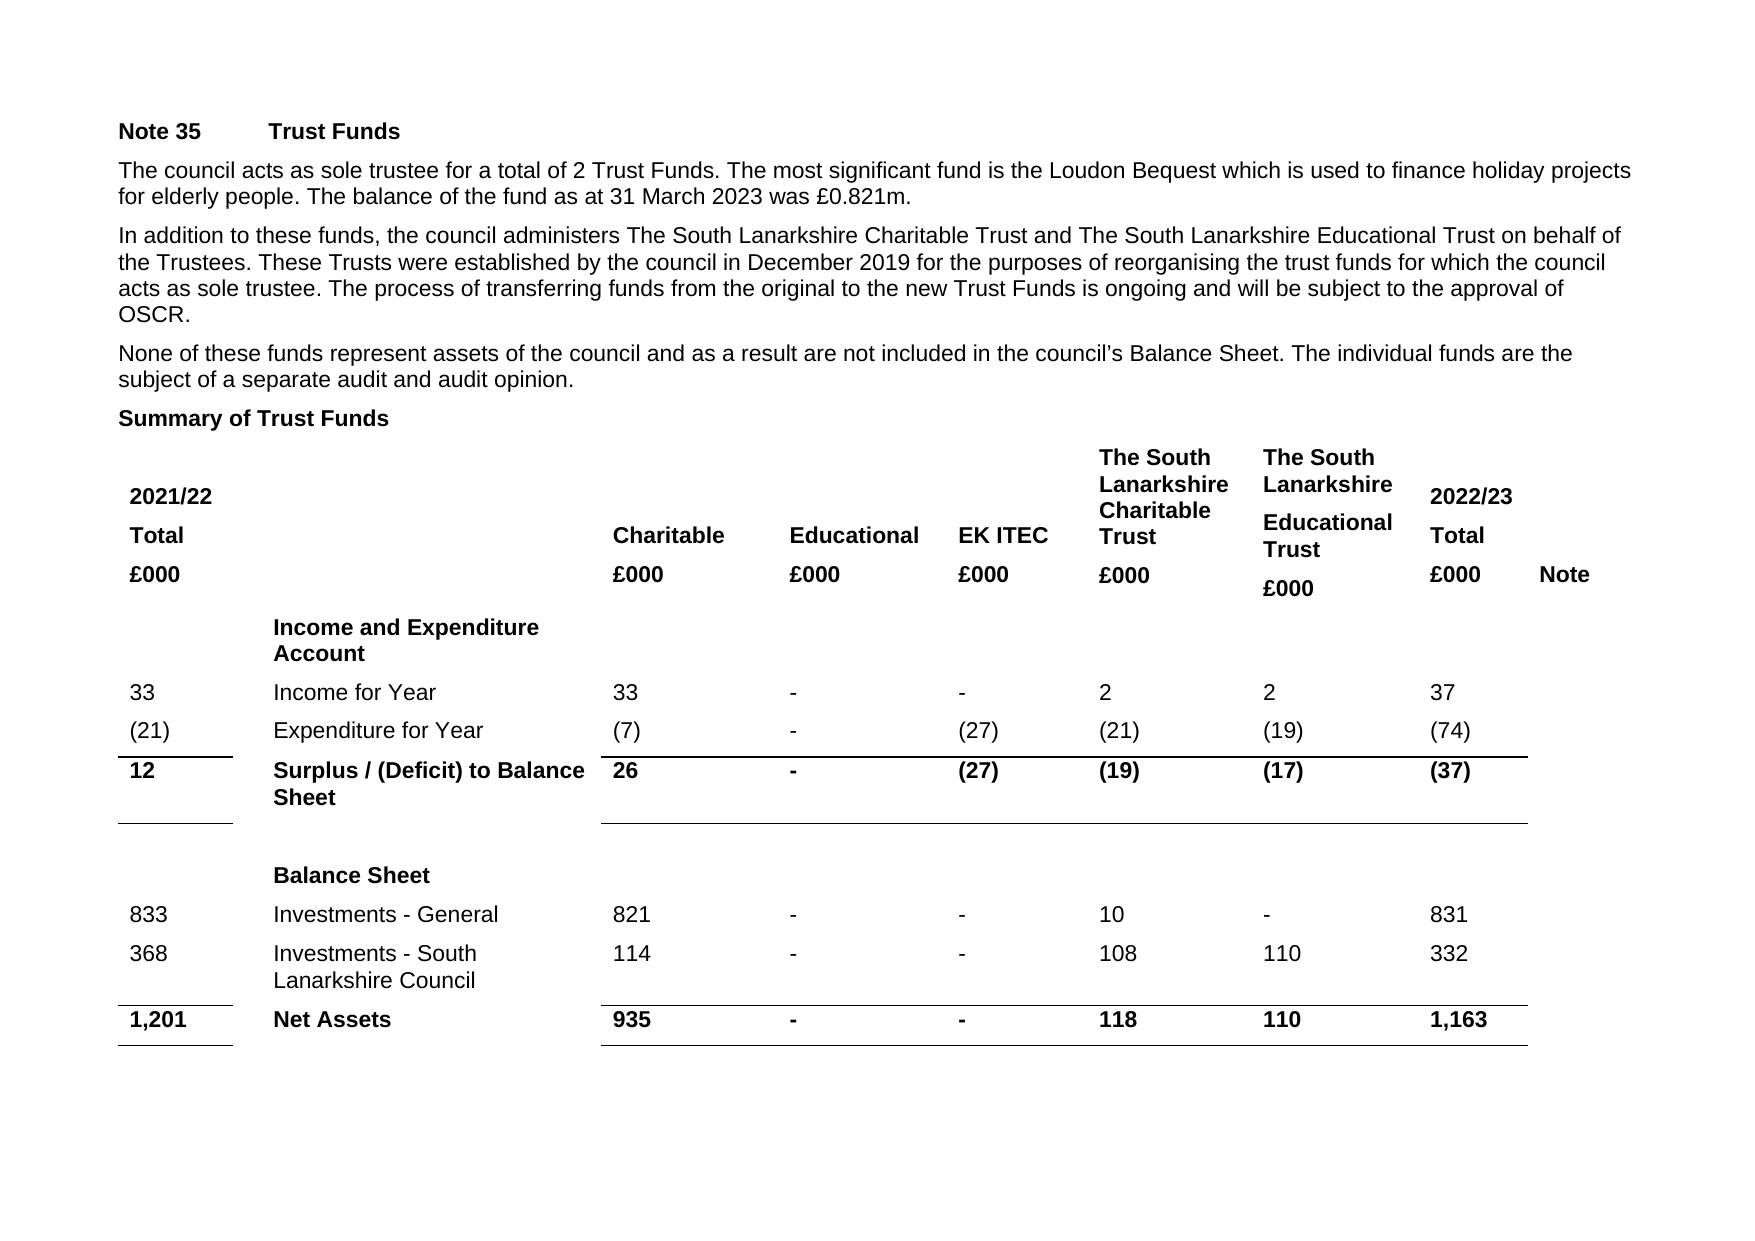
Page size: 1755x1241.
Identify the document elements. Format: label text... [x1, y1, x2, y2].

table_cell [233, 718, 262, 756]
table_cell 33 [118, 679, 233, 717]
table_cell [262, 1045, 601, 1085]
table_cell 10 [1098, 901, 1262, 940]
table_cell [778, 824, 947, 862]
table_cell [947, 863, 1098, 901]
table_cell - [778, 758, 947, 823]
table_cell [1419, 1046, 1528, 1085]
table_cell [1419, 863, 1528, 901]
table_cell [1262, 824, 1419, 862]
table_cell - [947, 940, 1098, 1005]
table_cell Expenditure for Year [262, 718, 601, 756]
table_cell - [1262, 901, 1419, 940]
table_cell [1528, 823, 1606, 862]
table_cell [1419, 824, 1528, 862]
table_cell [1528, 1005, 1606, 1045]
table_cell [1528, 901, 1606, 940]
table_cell (37) [1419, 758, 1528, 823]
table_cell Investments - General [262, 901, 601, 940]
table_cell (17) [1262, 758, 1419, 823]
table_cell [601, 824, 778, 862]
table_cell (27) [947, 758, 1098, 823]
table_cell [233, 940, 262, 1005]
table_header EK ITEC £000 [947, 444, 1098, 613]
table_cell [233, 823, 262, 862]
table_cell [1528, 756, 1606, 823]
table_cell 2 [1262, 679, 1419, 717]
text In addition to these funds, the council administers The South Lanarkshire Charitable Trust and The South Lanarkshire Educational Trust on behalf of the Trustees. These Trusts were established by the council in December 2019 for the purposes of reorganising the trust funds for which the council acts as sole trustee. The process of transferring funds from the original to the new Trust Funds is ongoing and will be subject to the approval of OSCR. [118, 222, 1636, 328]
table_cell [233, 756, 262, 823]
table_cell - [947, 1006, 1098, 1045]
text None of these funds represent assets of the council and as a result are not included in the council’s Balance Sheet. The individual funds are the subject of a separate audit and audit opinion. [118, 340, 1636, 393]
table_cell 935 [601, 1006, 778, 1045]
table_cell [233, 1045, 262, 1085]
table_cell 831 [1419, 901, 1528, 940]
table_cell 2 [1098, 679, 1262, 717]
table_cell [1528, 1045, 1606, 1085]
table_cell Income for Year [262, 679, 601, 717]
table_header 2022/23 Total £000 [1419, 444, 1528, 613]
table_cell [601, 1046, 778, 1085]
table_cell [1098, 824, 1262, 862]
table_cell - [778, 679, 947, 717]
table_cell (21) [118, 718, 233, 756]
table_cell [233, 679, 262, 717]
table_header The South Lanarkshire Educational Trust £000 [1262, 444, 1419, 613]
table_cell - [778, 718, 947, 756]
table_cell [118, 614, 233, 679]
table_cell [118, 863, 233, 901]
table_cell Balance Sheet [262, 863, 601, 901]
table_cell Investments - South Lanarkshire Council [262, 940, 601, 1005]
table_cell [947, 614, 1098, 679]
table_cell [1262, 863, 1419, 901]
table_cell 1,163 [1419, 1006, 1528, 1045]
table_cell [1528, 614, 1606, 679]
table_header Educational £000 [778, 444, 947, 613]
table_cell [233, 863, 262, 901]
table_cell [1262, 1046, 1419, 1085]
table_cell [118, 1046, 233, 1085]
table_cell [947, 824, 1098, 862]
table_cell Income and Expenditure Account [262, 614, 601, 679]
table_cell 33 [601, 679, 778, 717]
table_header [262, 444, 601, 613]
table_cell [118, 824, 233, 862]
table_cell (7) [601, 718, 778, 756]
table_cell (19) [1098, 758, 1262, 823]
table_cell 118 [1098, 1006, 1262, 1045]
table_cell [1419, 614, 1528, 679]
table_header [233, 444, 262, 613]
table_cell 110 [1262, 1006, 1419, 1045]
table_header The South Lanarkshire Charitable Trust £000 [1098, 444, 1262, 613]
table_cell [1528, 863, 1606, 901]
table_cell [778, 1046, 947, 1085]
table_cell [601, 863, 778, 901]
table_cell 368 [118, 940, 233, 1005]
table_cell [947, 1046, 1098, 1085]
table_cell [233, 1005, 262, 1045]
table_cell 821 [601, 901, 778, 940]
table_cell [1528, 940, 1606, 1005]
subtitle Note 35 Trust Funds [118, 118, 1636, 144]
table_cell 110 [1262, 940, 1419, 1005]
table_cell 1,201 [118, 1006, 233, 1045]
table_cell [1098, 863, 1262, 901]
table_cell Surplus / (Deficit) to Balance Sheet [262, 756, 601, 823]
table_cell - [778, 901, 947, 940]
table_header Note [1528, 444, 1606, 613]
table_cell - [947, 679, 1098, 717]
text The council acts as sole trustee for a total of 2 Trust Funds. The most significant fund is the Loudon Bequest which is used to finance holiday projects for elderly people. The balance of the fund as at 31 March 2023 was £0.821m. [118, 157, 1636, 210]
table_cell (21) [1098, 718, 1262, 756]
table_cell [1528, 679, 1606, 717]
table_cell [233, 614, 262, 679]
table_cell [601, 614, 778, 679]
table_cell [233, 901, 262, 940]
table_cell - [947, 901, 1098, 940]
table_cell 332 [1419, 940, 1528, 1005]
table_cell [778, 863, 947, 901]
table_cell (74) [1419, 718, 1528, 756]
table_cell 833 [118, 901, 233, 940]
table_cell 12 [118, 758, 233, 823]
table_cell [1098, 1046, 1262, 1085]
table_cell [778, 614, 947, 679]
table_cell (19) [1262, 718, 1419, 756]
table_cell 26 [601, 758, 778, 823]
table_cell 108 [1098, 940, 1262, 1005]
table_cell [1262, 614, 1419, 679]
table_cell 37 [1419, 679, 1528, 717]
table_header Charitable £000 [601, 444, 778, 613]
table_cell Net Assets [262, 1005, 601, 1045]
table_cell 114 [601, 940, 778, 1005]
table_cell [1528, 718, 1606, 756]
table_header 2021/22 Total £000 [118, 444, 233, 613]
text Summary of Trust Funds [118, 405, 1636, 432]
table_cell [1098, 614, 1262, 679]
table_cell - [778, 940, 947, 1005]
table_cell (27) [947, 718, 1098, 756]
table_cell - [778, 1006, 947, 1045]
table_cell [262, 823, 601, 862]
